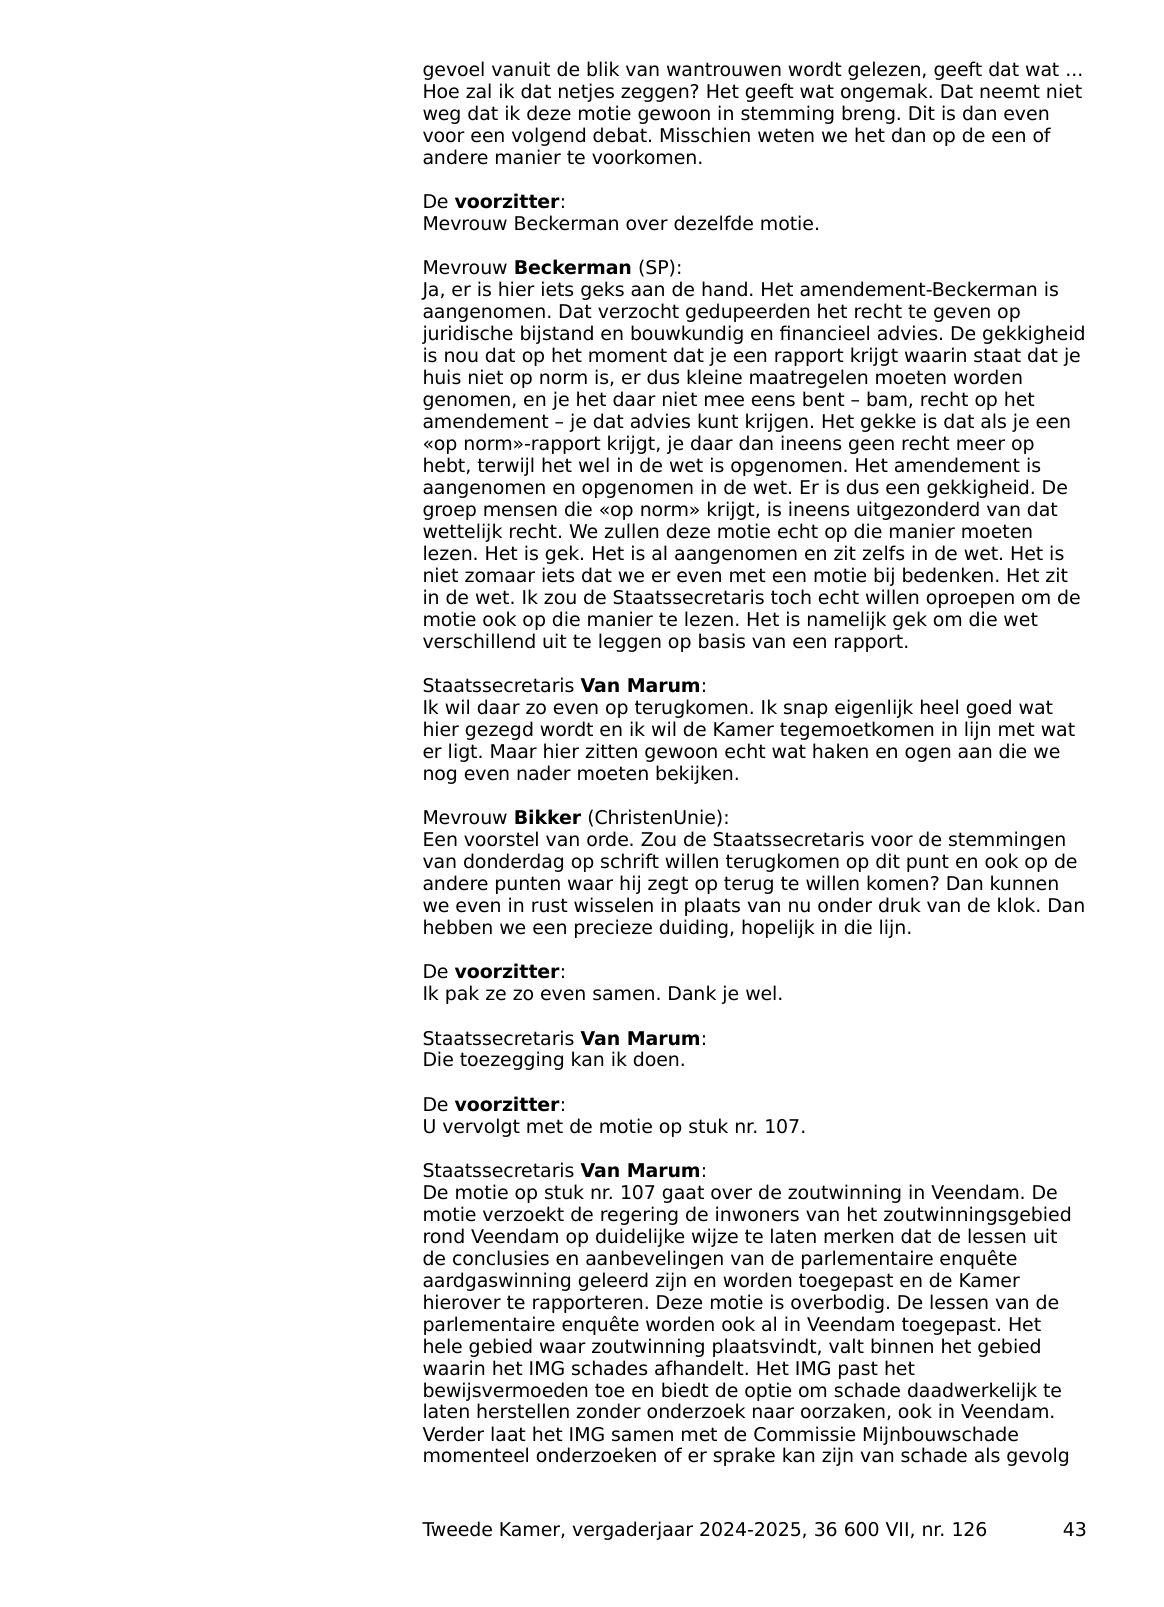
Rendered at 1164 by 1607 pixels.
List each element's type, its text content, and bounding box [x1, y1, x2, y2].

text Staatssecretaris Van Marum: [422, 675, 1087, 697]
text Staatssecretaris Van Marum: [422, 1027, 1087, 1049]
text Die toezegging kan ik doen. [422, 1049, 1087, 1071]
text Staatssecretaris Van Marum: [422, 1160, 1087, 1182]
text Ik wil daar zo even op terugkomen. Ik snap eigenlijk heel goed wat hier gezegd wordt en ik wil de Kamer tegemoetkomen in lijn met wat er ligt. Maar hier zitten gewoon echt wat haken en ogen aan die we nog even nader moeten bekijken. [422, 697, 1087, 785]
text gevoel vanuit de blik van wantrouwen wordt gelezen, geeft dat wat ... Hoe zal ik dat netjes zeggen? Het geeft wat ongemak. Dat neemt niet weg dat ik deze motie gewoon in stemming breng. Dit is dan even voor een volgend debat. Misschien weten we het dan op de een of andere manier te voorkomen. [422, 59, 1087, 169]
text Ja, er is hier iets geks aan de hand. Het amendement-Beckerman is aangenomen. Dat verzocht gedupeerden het recht te geven op juridische bijstand en bouwkundig en financieel advies. De gekkigheid is nou dat op het moment dat je een rapport krijgt waarin staat dat je huis niet op norm is, er dus kleine maatregelen moeten worden genomen, en je het daar niet mee eens bent – bam, recht op het amendement – je dat advies kunt krijgen. Het gekke is dat als je een «op norm»-rapport krijgt, je daar dan ineens geen recht meer op hebt, terwijl het wel in de wet is opgenomen. Het amendement is aangenomen en opgenomen in de wet. Er is dus een gekkigheid. De groep mensen die «op norm» krijgt, is ineens uitgezonderd van dat wettelijk recht. We zullen deze motie echt op die manier moeten lezen. Het is gek. Het is al aangenomen en zit zelfs in de wet. Het is niet zomaar iets dat we er even met een motie bij bedenken. Het zit in de wet. Ik zou de Staatssecretaris toch echt willen oproepen om de motie ook op die manier te lezen. Het is namelijk gek om die wet verschillend uit te leggen op basis van een rapport. [422, 279, 1087, 653]
text U vervolgt met de motie op stuk nr. 107. [422, 1116, 1087, 1137]
text De voorzitter: [422, 1093, 1087, 1116]
text Ik pak ze zo even samen. Dank je wel. [422, 983, 1087, 1005]
text Mevrouw Beckerman (SP): [422, 257, 1087, 279]
text Mevrouw Beckerman over dezelfde motie. [422, 213, 1087, 235]
text Mevrouw Bikker (ChristenUnie): [422, 807, 1087, 829]
text Een voorstel van orde. Zou de Staatssecretaris voor de stemmingen van donderdag op schrift willen terugkomen op dit punt en ook op de andere punten waar hij zegt op terug te willen komen? Dan kunnen we even in rust wisselen in plaats van nu onder druk van de klok. Dan hebben we een precieze duiding, hopelijk in die lijn. [422, 829, 1087, 939]
text De voorzitter: [422, 961, 1087, 983]
text De motie op stuk nr. 107 gaat over de zoutwinning in Veendam. De motie verzoekt de regering de inwoners van het zoutwinningsgebied rond Veendam op duidelijke wijze te laten merken dat de lessen uit de conclusies en aanbevelingen van de parlementaire enquête aardgaswinning geleerd zijn en worden toegepast en de Kamer hierover te rapporteren. Deze motie is overbodig. De lessen van de parlementaire enquête worden ook al in Veendam toegepast. Het hele gebied waar zoutwinning plaatsvindt, valt binnen het gebied waarin het IMG schades afhandelt. Het IMG past het bewijsvermoeden toe en biedt de optie om schade daadwerkelijk te laten herstellen zonder onderzoek naar oorzaken, ook in Veendam. Verder laat het IMG samen met de Commissie Mijnbouwschade momenteel onderzoeken of er sprake kan zijn van schade als gevolg [422, 1182, 1087, 1467]
text De voorzitter: [422, 191, 1087, 213]
